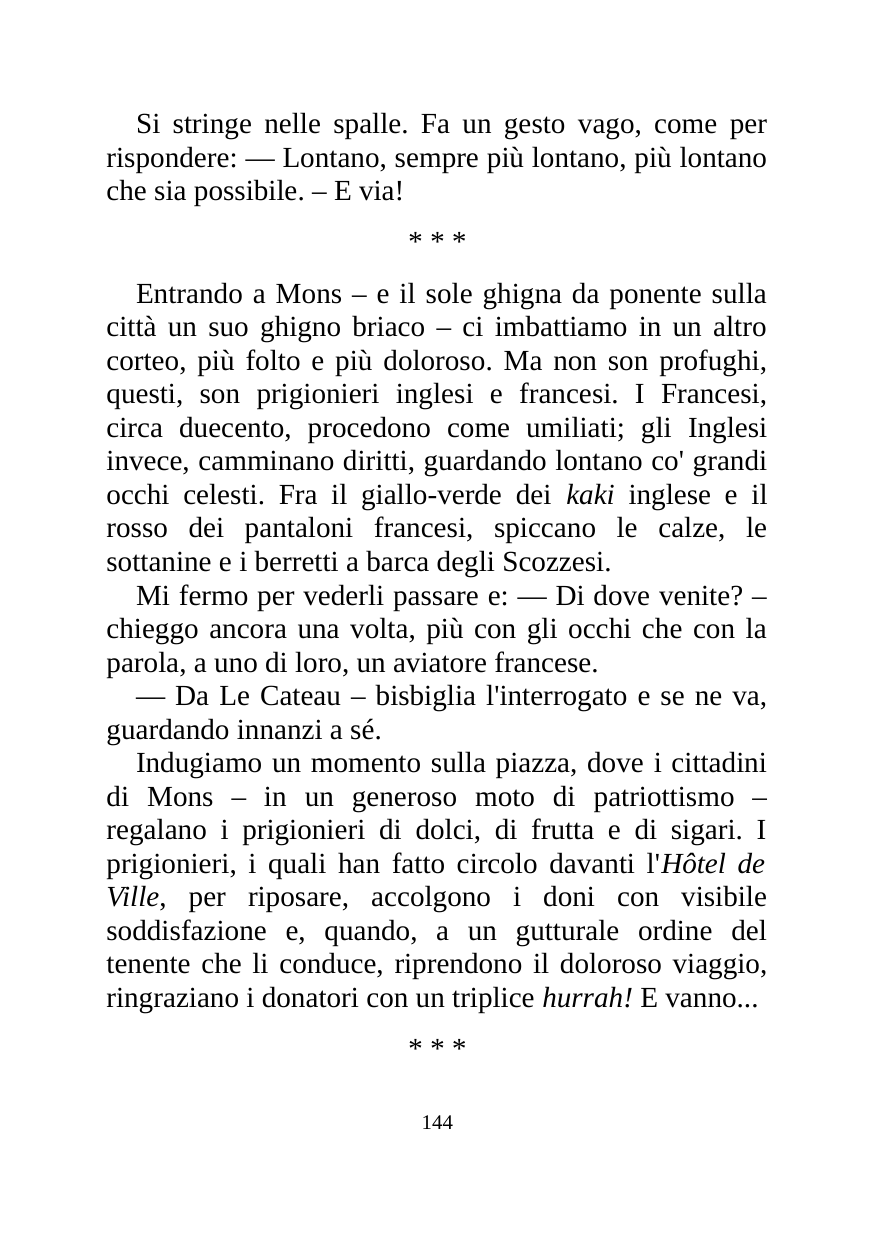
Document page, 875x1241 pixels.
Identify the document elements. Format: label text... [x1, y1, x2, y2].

text * * * [106, 224, 768, 258]
text — Da Le Cateau – bisbiglia l'interrogato e se ne va, guardando innanzi a sé. [106, 678, 768, 745]
text * * * [106, 1031, 768, 1065]
text Si stringe nelle spalle. Fa un gesto vago, come per rispondere: — Lontano, sempre più lontano, più lontano che sia possibile. – E via! [106, 106, 768, 207]
text Entrando a Mons – e il sole ghigna da ponente sulla città un suo ghigno briaco – ci imbattiamo in un altro corteo, più folto e più doloroso. Ma non son profughi, questi, son prigionieri inglesi e francesi. I Francesi, circa duecento, procedono come umiliati; gli Inglesi invece, camminano diritti, guardando lontano co' grandi occhi celesti. Fra il giallo-verde dei kaki inglese e il rosso dei pantaloni francesi, spiccano le calze, le sottanine e i berretti a barca degli Scozzesi. [106, 276, 768, 578]
text Indugiamo un momento sulla piazza, dove i cittadini di Mons – in un generoso moto di patriottismo – regalano i prigionieri di dolci, di frutta e di sigari. I prigionieri, i quali han fatto circolo davanti l'Hôtel de Ville, per riposare, accolgono i doni con visibile soddisfazione e, quando, a un gutturale ordine del tenente che li conduce, riprendono il doloroso viaggio, ringraziano i donatori con un triplice hurrah! E vanno... [106, 745, 768, 1014]
text Mi fermo per vederli passare e: — Di dove venite? – chieggo ancora una volta, più con gli occhi che con la parola, a uno di loro, un aviatore francese. [106, 578, 768, 678]
